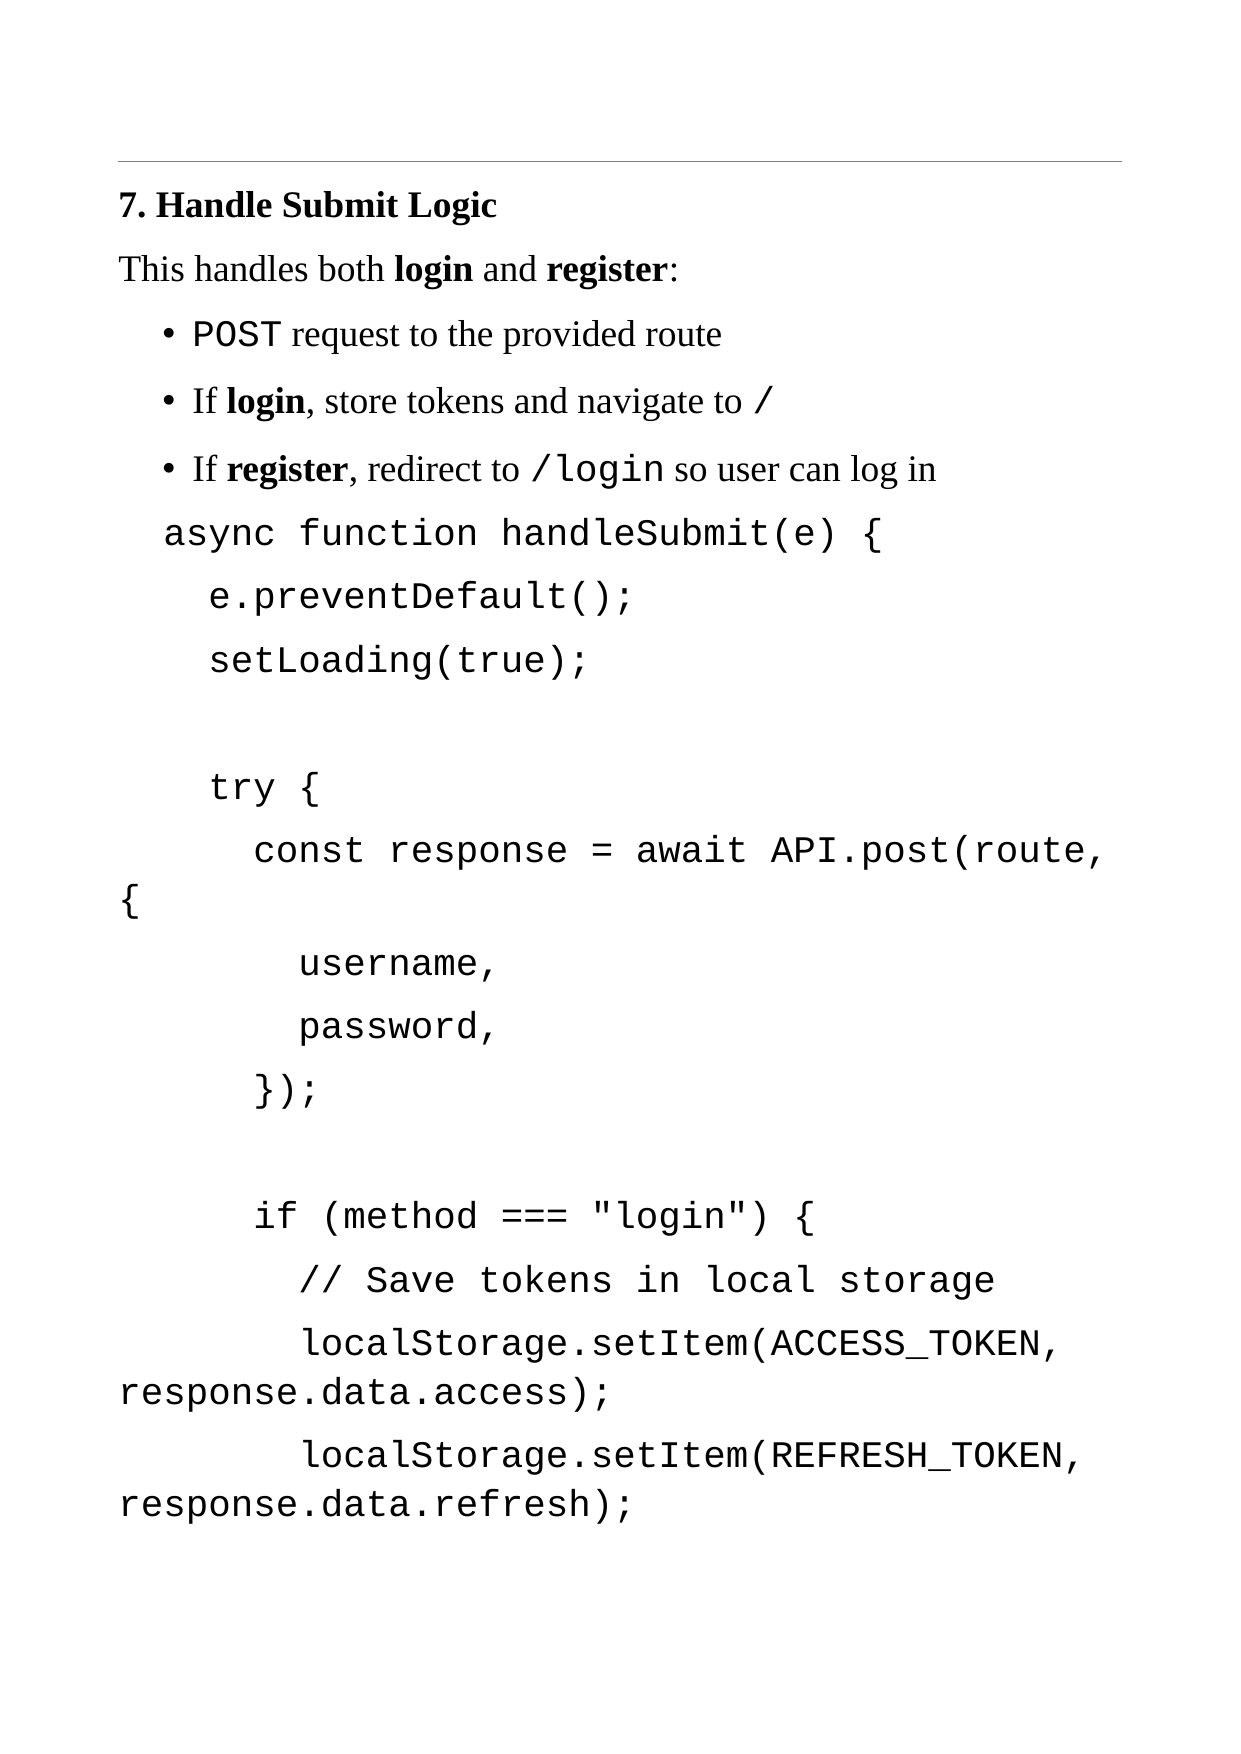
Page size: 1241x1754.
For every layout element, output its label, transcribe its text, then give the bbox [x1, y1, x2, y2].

text try { [118, 768, 1122, 810]
text password, [118, 1007, 1122, 1049]
text This handles both login and register: [118, 247, 1122, 290]
list If register, redirect to /login so user can log in [162, 446, 1122, 493]
text localStorage.setItem(REFRESH_TOKEN, response.data.refresh); [118, 1437, 1122, 1528]
subtitle 7. Handle Submit Logic [118, 183, 1122, 226]
list POST request to the provided route [162, 311, 1122, 357]
text async function handleSubmit(e) { [118, 514, 1122, 557]
text username, [118, 944, 1122, 986]
text }); [118, 1071, 1122, 1113]
text const response = await API.post(route, { [118, 831, 1122, 923]
text // Save tokens in local storage [118, 1261, 1122, 1303]
list If login, store tokens and navigate to / [162, 379, 1122, 425]
text if (method === "login") { [118, 1197, 1122, 1240]
text e.preventDefault(); [118, 578, 1122, 620]
text setLoading(true); [118, 641, 1122, 683]
text localStorage.setItem(ACCESS_TOKEN, response.data.access); [118, 1324, 1122, 1416]
